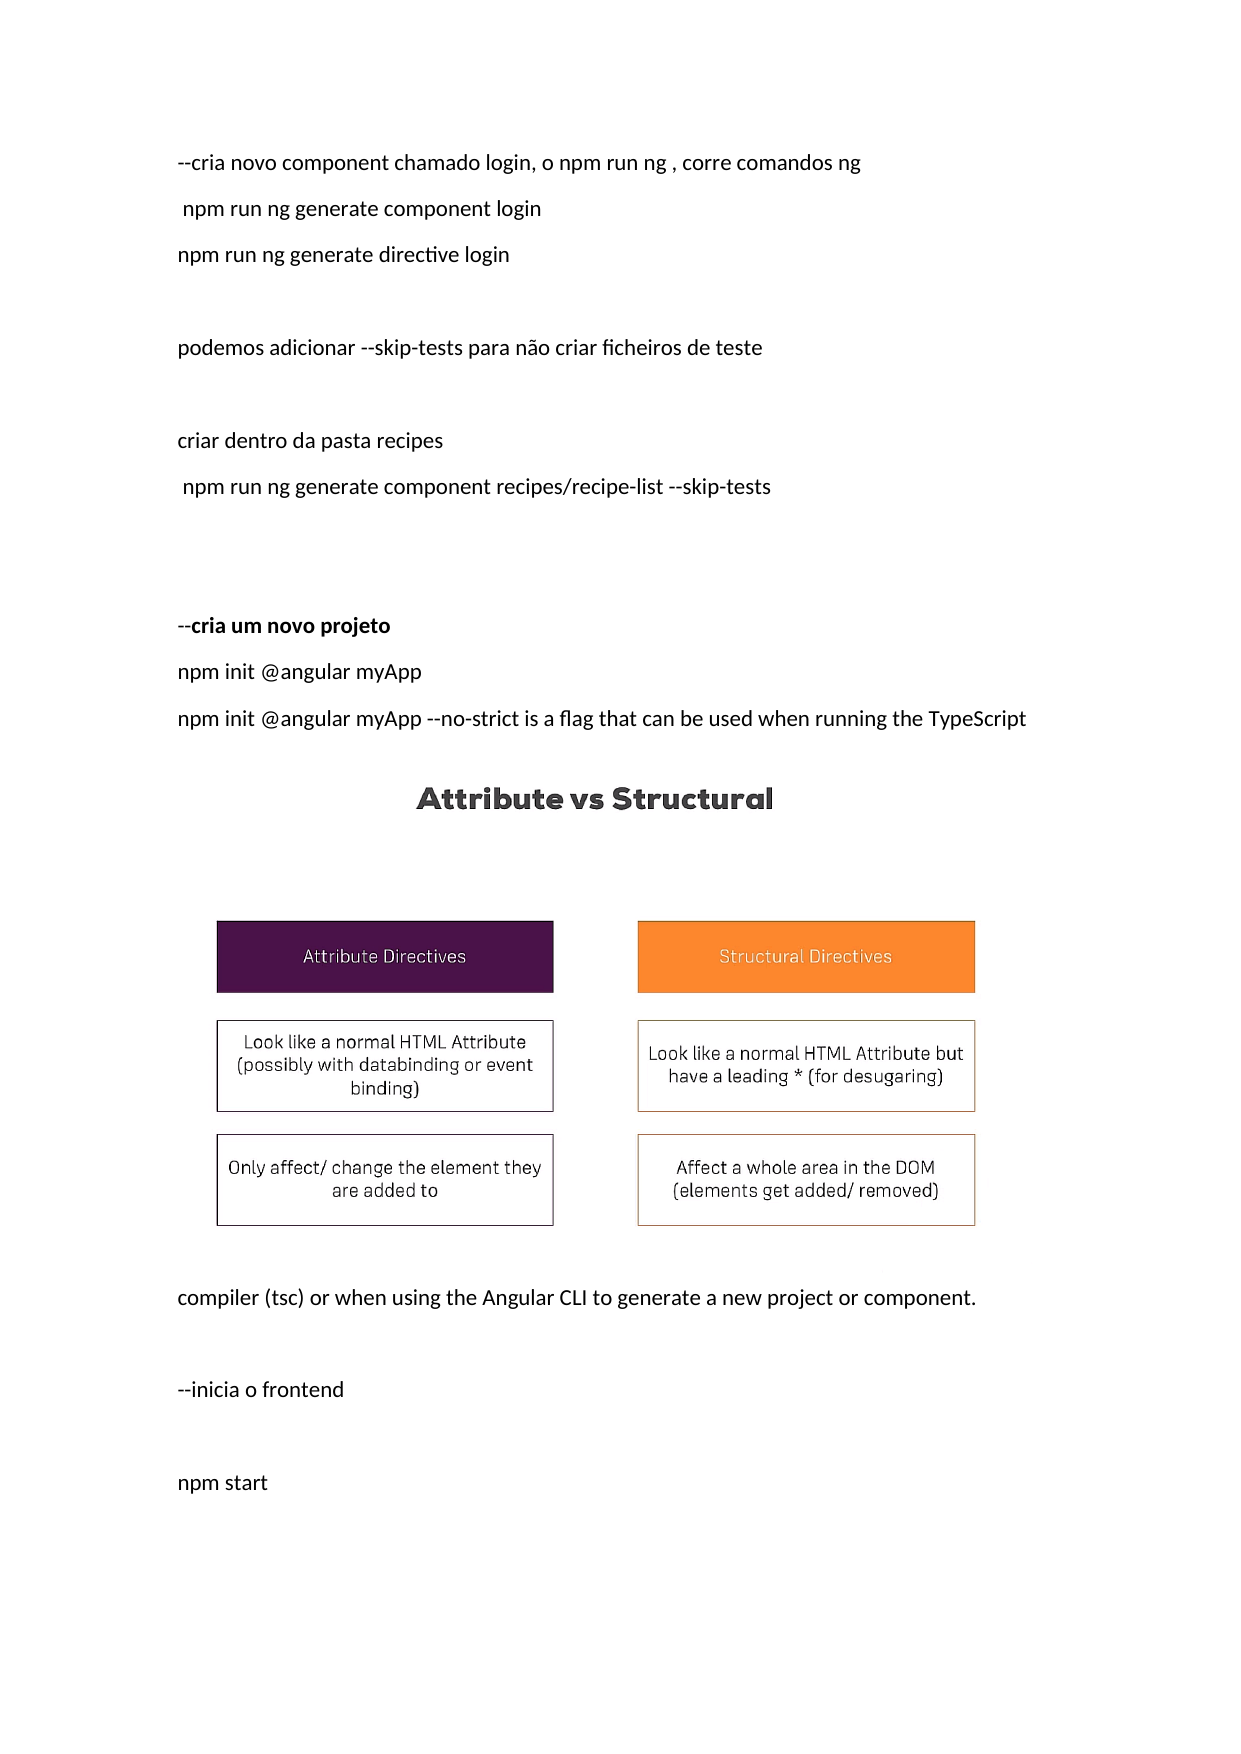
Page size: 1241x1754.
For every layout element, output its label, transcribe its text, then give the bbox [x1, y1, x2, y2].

text npm run ng generate component login [177, 194, 1063, 222]
picture [161, 753, 1048, 1283]
text --inicia o frontend [177, 1376, 1063, 1404]
text npm run ng generate directive login [177, 240, 1063, 268]
text npm start [177, 1468, 1063, 1496]
text --cria um novo projeto [177, 611, 1063, 639]
text --cria novo component chamado login, o npm run ng , corre comandos ng [177, 148, 1063, 176]
text npm init @angular myApp [177, 657, 1063, 686]
text podemos adicionar --skip-tests para não criar ficheiros de teste [177, 333, 1063, 361]
text npm run ng generate component recipes/recipe-list --skip-tests [177, 472, 1063, 500]
text npm init @angular myApp --no-strict is a flag that can be used when running the TypeScript compiler (tsc) or when using the Angular CLI to generate a new project or component. [177, 704, 1063, 1311]
text criar dentro da pasta recipes [177, 426, 1063, 454]
